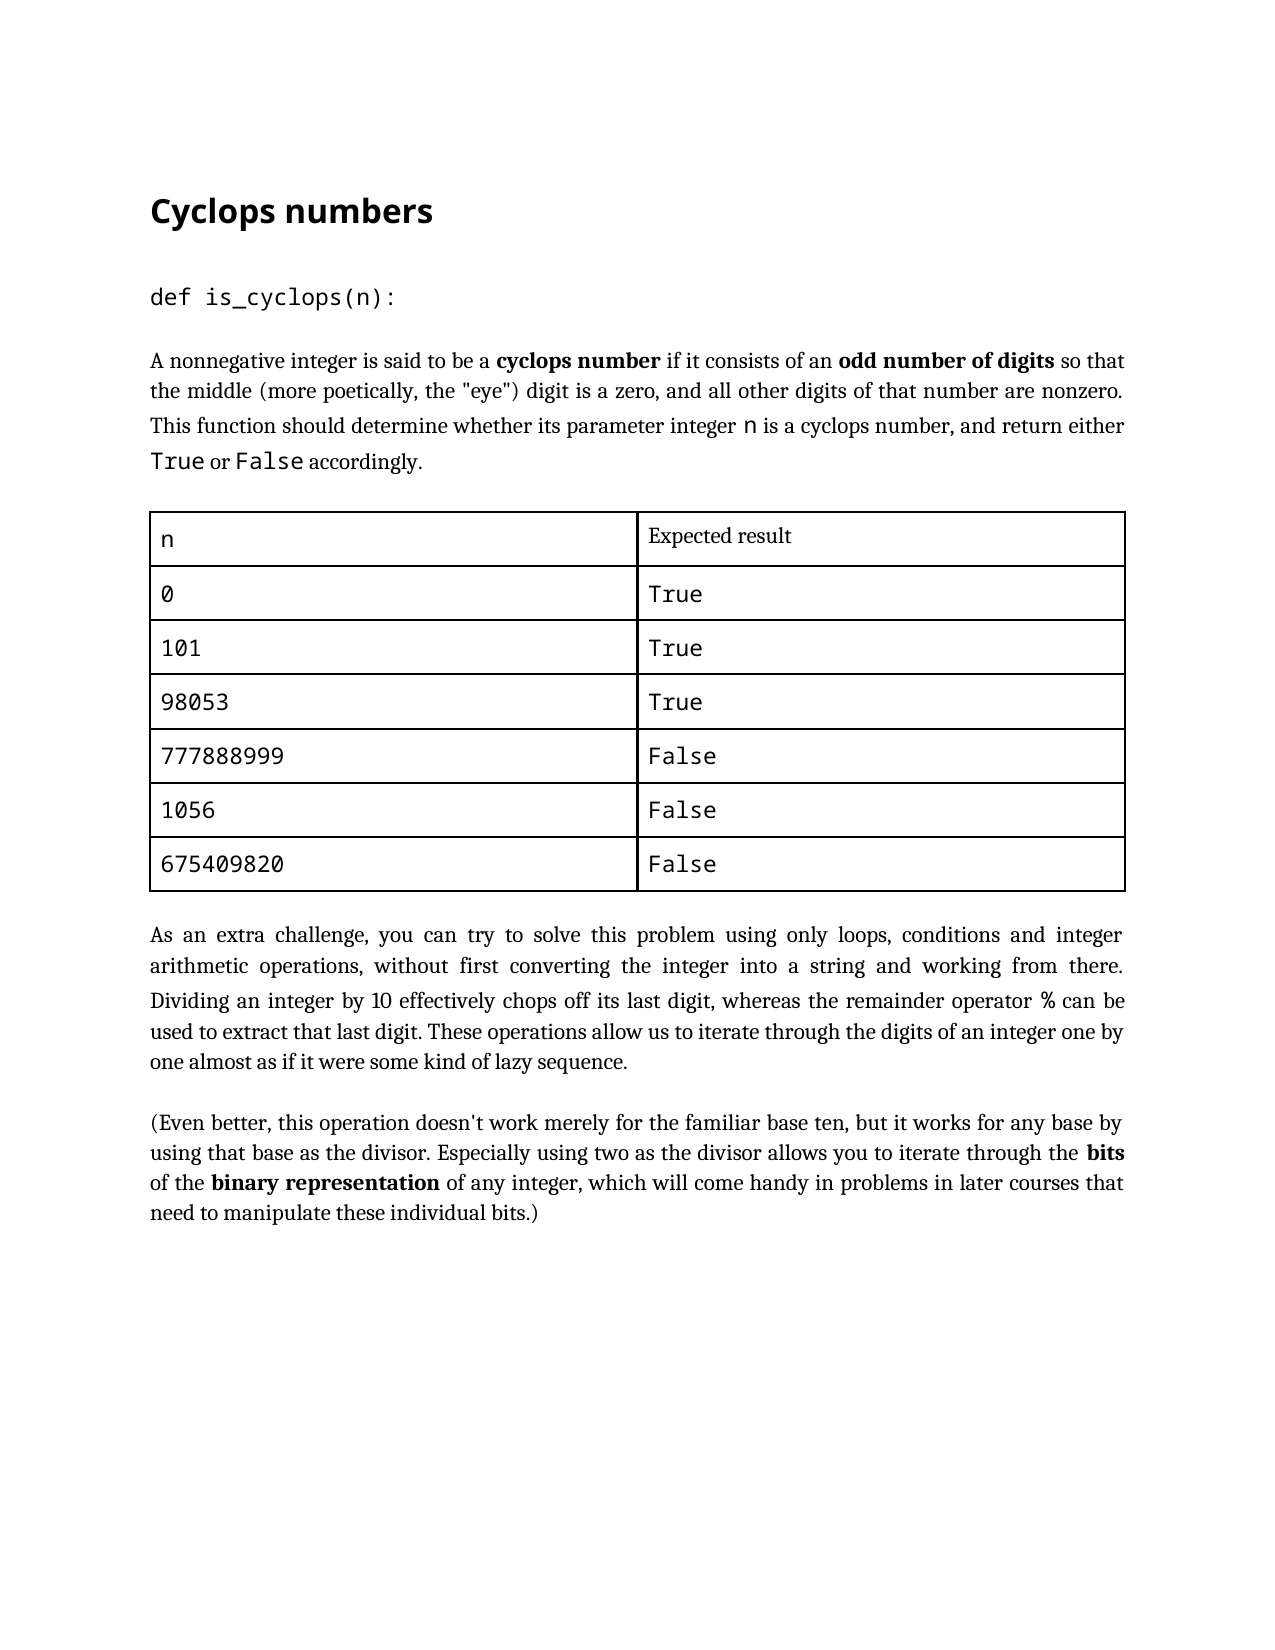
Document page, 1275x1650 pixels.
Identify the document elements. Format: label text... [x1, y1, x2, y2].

table_header Expected result [639, 513, 1124, 565]
table_cell True [639, 675, 1124, 727]
table_cell 675409820 [151, 838, 636, 890]
table_cell 777888999 [151, 730, 636, 782]
table_cell True [639, 567, 1124, 619]
table_cell 101 [151, 621, 636, 673]
text def is_cyclops(n): [150, 281, 1125, 313]
table_cell False [639, 784, 1124, 836]
text As an extra challenge, you can try to solve this problem using only loops, conditions and integer arithmetic operations, without first converting the integer into a string and working from there. Dividing an integer by 10 effectively chops off its last digit, whereas the remainder operator % can be used to extract that last digit. These operations allow us to iterate through the digits of an integer one by one almost as if it were some kind of lazy sequence. [150, 922, 1125, 1075]
table_header n [151, 513, 636, 565]
table_cell False [639, 838, 1124, 890]
table_cell 0 [151, 567, 636, 619]
subtitle Cyclops numbers [150, 187, 1125, 233]
text (Even better, this operation doesn't work merely for the familiar base ten, but it works for any base by using that base as the divisor. Especially using two as the divisor allows you to iterate through the bits of the binary representation of any integer, which will come handy in problems in later courses that need to manipulate these individual bits.) [150, 1109, 1125, 1226]
table_cell False [639, 730, 1124, 782]
text A nonnegative integer is said to be a cyclops number if it consists of an odd number of digits so that the middle (more poetically, the "eye") digit is a zero, and all other digits of that number are nonzero. This function should determine whether its parameter integer n is a cyclops number, and return either True or False accordingly. [150, 347, 1125, 476]
table_cell 98053 [151, 675, 636, 727]
table_cell 1056 [151, 784, 636, 836]
table_cell True [639, 621, 1124, 673]
